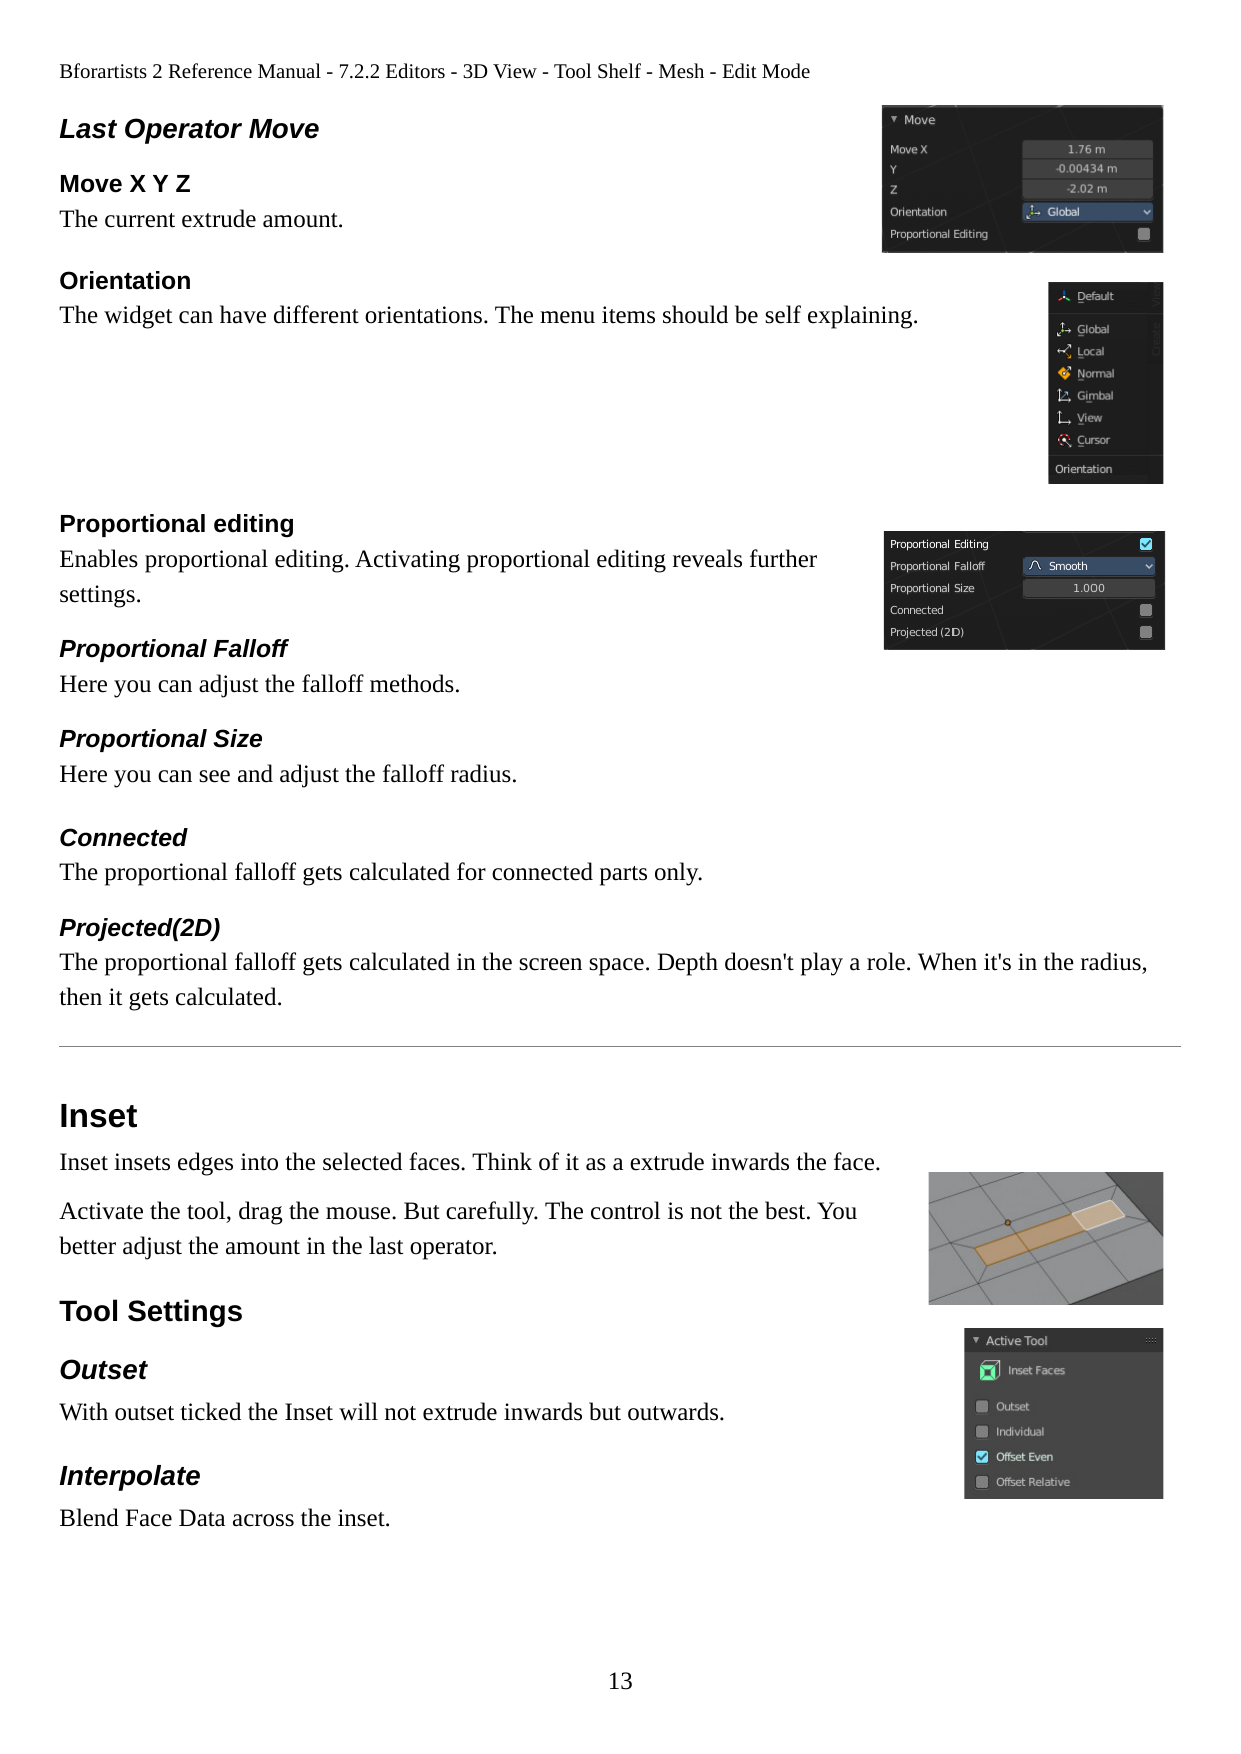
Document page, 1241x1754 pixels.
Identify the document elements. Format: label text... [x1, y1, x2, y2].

subtitle [1164, 113, 1181, 144]
subtitle Outset [59, 1353, 964, 1385]
text Here you can see and adjust the falloff radius. [59, 759, 1181, 788]
picture [881, 105, 1164, 253]
text Inset insets edges into the selected faces. Think of it as a extrude inwards the face. [59, 1147, 1181, 1176]
text The current extrude amount. [59, 204, 881, 233]
text The widget can have different orientations. The menu items should be self explaining. [59, 301, 1048, 329]
subtitle [1164, 1459, 1181, 1491]
text The proportional falloff gets calculated in the screen space. Depth doesn't play a role. When it's in the radius, then it gets calculated. [59, 947, 1181, 1011]
subtitle [1164, 169, 1181, 198]
subtitle Proportional Size [59, 724, 1181, 753]
subtitle Proportional editing [59, 509, 1181, 538]
subtitle Orientation [59, 266, 1181, 294]
picture [883, 531, 1166, 650]
text With outset ticked the Inset will not extrude inwards but outwards. [59, 1397, 964, 1426]
text Blend Face Data across the inset. [59, 1503, 1181, 1532]
subtitle Inset [59, 1096, 1181, 1135]
picture [1048, 282, 1164, 484]
subtitle Tool Settings [59, 1294, 1181, 1328]
subtitle [1164, 1353, 1181, 1385]
text Enables proportional editing. Activating proportional editing reveals further settings. [59, 544, 883, 607]
picture [928, 1172, 1164, 1305]
picture [964, 1328, 1164, 1499]
subtitle Interpolate [59, 1459, 964, 1491]
text Here you can adjust the falloff methods. [59, 669, 1181, 697]
text Activate the tool, drag the mouse. But carefully. The control is not the best. You better adjust the amount in the last operator. [59, 1196, 928, 1259]
subtitle Move X Y Z [59, 169, 881, 198]
subtitle Proportional Falloff [59, 634, 1181, 662]
subtitle Projected(2D) [59, 913, 1181, 941]
text The proportional falloff gets calculated for connected parts only. [59, 857, 1181, 886]
subtitle Connected [59, 823, 1181, 851]
subtitle Last Operator Move [59, 113, 881, 144]
